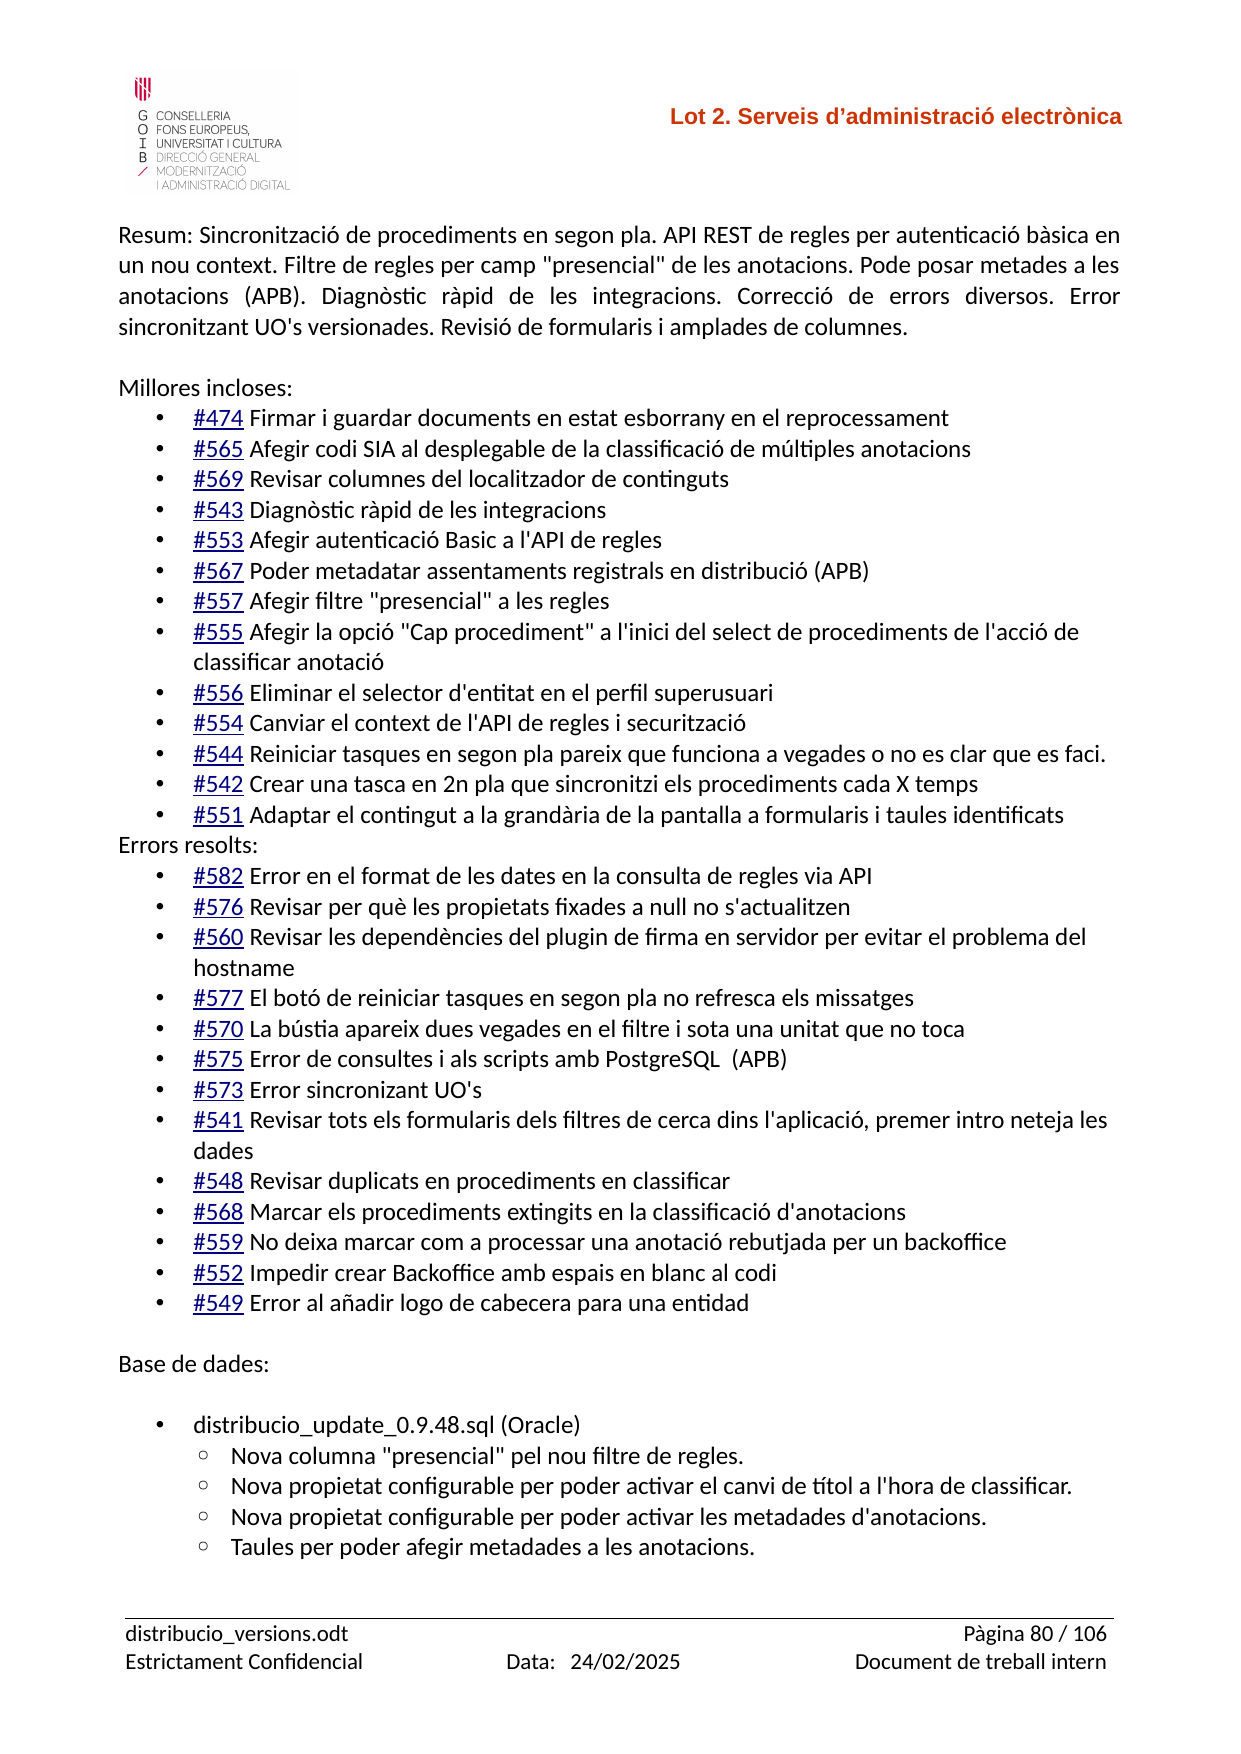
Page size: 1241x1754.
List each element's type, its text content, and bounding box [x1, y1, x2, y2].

list #559 No deixa marcar com a processar una anotació rebutjada per un backoffice [156, 1226, 1122, 1257]
list #553 Afegir autenticació Basic a l'API de regles [156, 524, 1122, 555]
list #541 Revisar tots els formularis dels filtres de cerca dins l'aplicació, premer intro neteja les dades [156, 1104, 1122, 1165]
list #569 Revisar columnes del localitzador de continguts [156, 463, 1122, 494]
list #542 Crear una tasca en 2n pla que sincronitzi els procediments cada X temps [156, 768, 1122, 799]
list #575 Error de consultes i als scripts amb PostgreSQL (APB) [156, 1043, 1122, 1074]
picture [126, 70, 299, 197]
list #551 Adaptar el contingut a la grandària de la pantalla a formularis i taules identificats [156, 799, 1122, 829]
list #565 Afegir codi SIA al desplegable de la classificació de múltiples anotacions [156, 433, 1122, 463]
list distribucio_update_0.9.48.sql (Oracle) [156, 1409, 1122, 1440]
list Nova columna "presencial" pel nou filtre de regles. [193, 1440, 1122, 1471]
list #567 Poder metadatar assentaments registrals en distribució (APB) [156, 555, 1122, 585]
list #582 Error en el format de les dates en la consulta de regles via API [156, 860, 1122, 891]
list Nova propietat configurable per poder activar el canvi de títol a l'hora de classificar. [193, 1471, 1122, 1501]
list #560 Revisar les dependències del plugin de firma en servidor per evitar el problema del hostname [156, 921, 1122, 982]
list #576 Revisar per què les propietats fixades a null no s'actualitzen [156, 891, 1122, 921]
list #570 La bústia apareix dues vegades en el filtre i sota una unitat que no toca [156, 1013, 1122, 1043]
list #554 Canviar el context de l'API de regles i securització [156, 707, 1122, 738]
text Resum: Sincronització de procediments en segon pla. API REST de regles per autenticació bàsica en un nou context. Filtre de regles per camp "presencial" de les anotacions. Pode posar metades a les anotacions (APB). Diagnòstic ràpid de les integracions. Correcció de errors diversos. Error sincronitzant UO's versionades. Revisió de formularis i amplades de columnes. [118, 219, 1122, 341]
text Base de dades: [118, 1348, 1122, 1379]
list #573 Error sincronizant UO's [156, 1074, 1122, 1104]
list #552 Impedir crear Backoffice amb espais en blanc al codi [156, 1257, 1122, 1287]
list Nova propietat configurable per poder activar les metadades d'anotacions. [193, 1501, 1122, 1532]
list #548 Revisar duplicats en procediments en classificar [156, 1165, 1122, 1196]
list #577 El botó de reiniciar tasques en segon pla no refresca els missatges [156, 982, 1122, 1013]
list #556 Eliminar el selector d'entitat en el perfil superusuari [156, 677, 1122, 707]
list #474 Firmar i guardar documents en estat esborrany en el reprocessament [156, 402, 1122, 433]
text Errors resolts: [118, 829, 1122, 860]
list #557 Afegir filtre "presencial" a les regles [156, 585, 1122, 616]
list #544 Reiniciar tasques en segon pla pareix que funciona a vegades o no es clar que es faci. [156, 738, 1122, 768]
list #568 Marcar els procediments extingits en la classificació d'anotacions [156, 1196, 1122, 1226]
list Taules per poder afegir metadades a les anotacions. [193, 1532, 1122, 1562]
text Millores incloses: [118, 372, 1122, 402]
list #555 Afegir la opció "Cap procediment" a l'inici del select de procediments de l'acció de classificar anotació [156, 616, 1122, 677]
list #543 Diagnòstic ràpid de les integracions [156, 494, 1122, 524]
list #549 Error al añadir logo de cabecera para una entidad [156, 1287, 1122, 1318]
